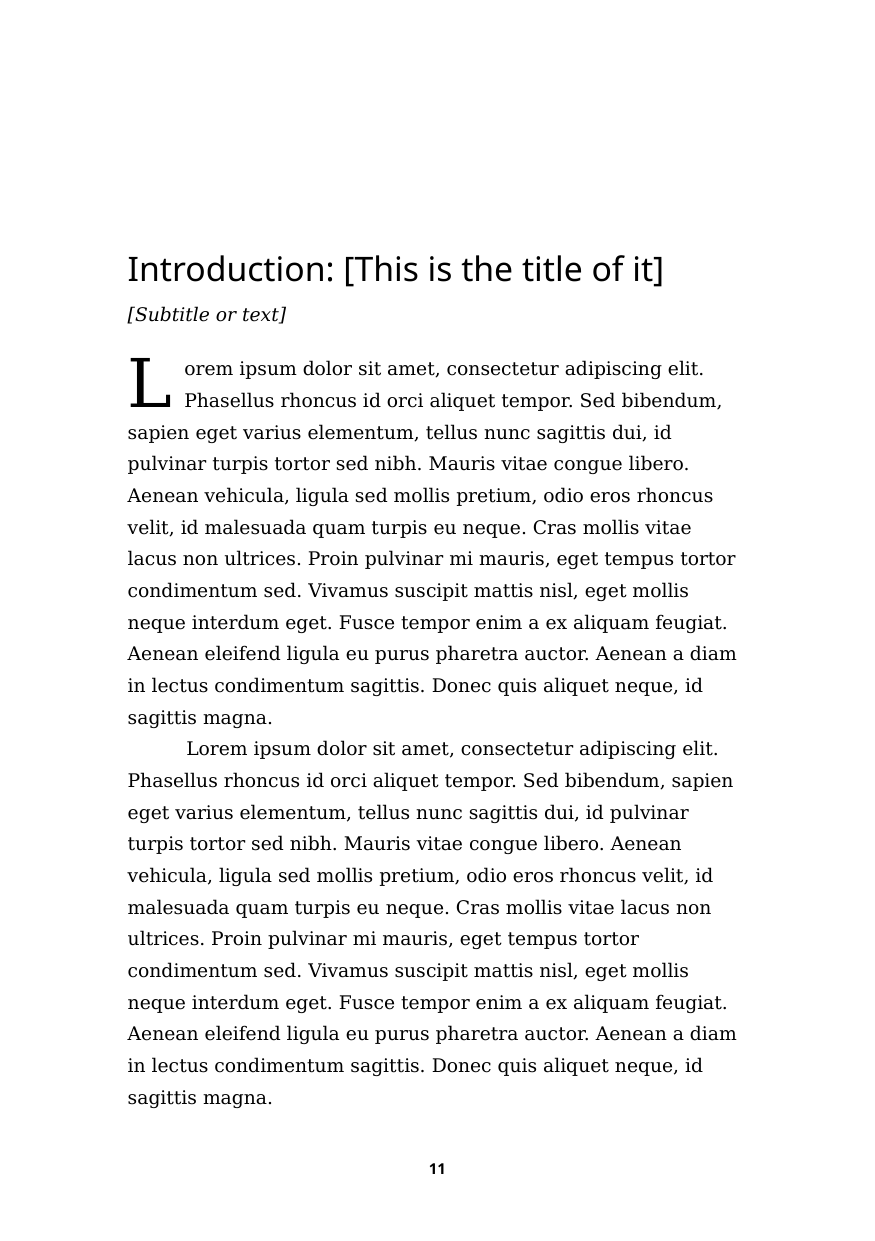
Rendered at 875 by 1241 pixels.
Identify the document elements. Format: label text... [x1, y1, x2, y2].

text Lorem ipsum dolor sit amet, consectetur adipiscing elit. Phasellus rhoncus id orci aliquet tempor. Sed bibendum, sapien eget varius elementum, tellus nunc sagittis dui, id pulvinar turpis tortor sed nibh. Mauris vitae congue libero. Aenean vehicula, ligula sed mollis pretium, odio eros rhoncus velit, id malesuada quam turpis eu neque. Cras mollis vitae lacus non ultrices. Proin pulvinar mi mauris, eget tempus tortor condimentum sed. Vivamus suscipit mattis nisl, eget mollis neque interdum eget. Fusce tempor enim a ex aliquam feugiat. Aenean eleifend ligula eu purus pharetra auctor. Aenean a diam in lectus condimentum sagittis. Donec quis aliquet neque, id sagittis magna. [127, 358, 747, 729]
subtitle Introduction: [This is the title of it] [127, 246, 747, 292]
text [Subtitle or text] [127, 304, 747, 326]
text Lorem ipsum dolor sit amet, consectetur adipiscing elit. Phasellus rhoncus id orci aliquet tempor. Sed bibendum, sapien eget varius elementum, tellus nunc sagittis dui, id pulvinar turpis tortor sed nibh. Mauris vitae congue libero. Aenean vehicula, ligula sed mollis pretium, odio eros rhoncus velit, id malesuada quam turpis eu neque. Cras mollis vitae lacus non ultrices. Proin pulvinar mi mauris, eget tempus tortor condimentum sed. Vivamus suscipit mattis nisl, eget mollis neque interdum eget. Fusce tempor enim a ex aliquam feugiat. Aenean eleifend ligula eu purus pharetra auctor. Aenean a diam in lectus condimentum sagittis. Donec quis aliquet neque, id sagittis magna. [127, 738, 747, 1109]
